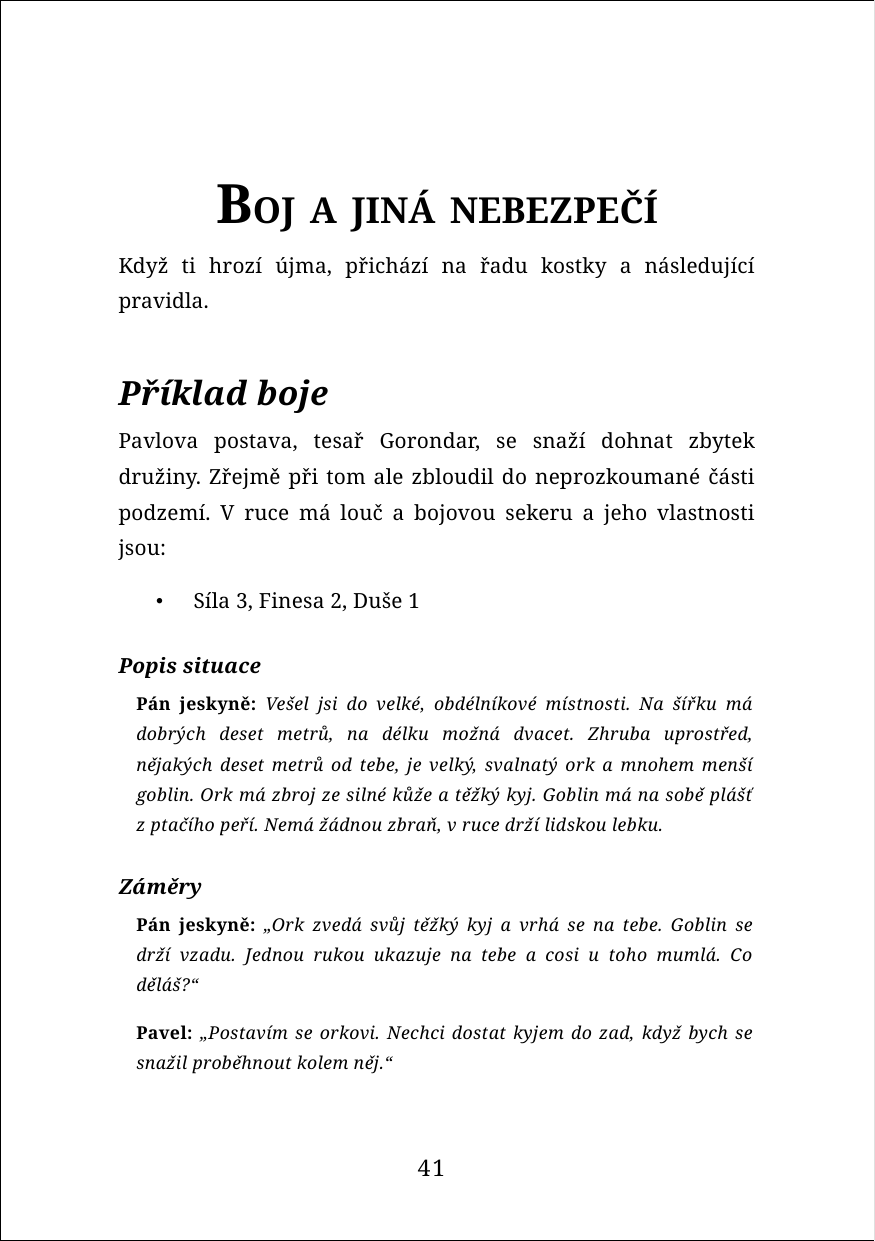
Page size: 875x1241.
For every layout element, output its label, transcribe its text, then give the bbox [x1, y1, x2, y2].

text Pavel: „Postavím se orkovi. Nechci dostat kyjem do zad, když bych se snažil proběhnout kolem něj.“ [136, 1021, 756, 1075]
text Pán jeskyně: Vešel jsi do velké, obdélníkové místnosti. Na šířku má dobrých deset metrů, na délku možná dvacet. Zhruba uprostřed, nějakých deset metrů od tebe, je velký, svalnatý ork a mnohem menší goblin. Ork má zbroj ze silné kůže a těžký kyj. Goblin má na sobě plášť z ptačího peří. Nemá žádnou zbraň, v ruce drží lidskou lebku. [136, 692, 756, 837]
subtitle Záměry [118, 872, 756, 901]
subtitle Boj a jiná nebezpečí [118, 166, 756, 239]
text Když ti hrozí újma, přichází na řadu kostky a následující pravidla. [118, 251, 756, 315]
text Pavlova postava, tesař Gorondar, se snaží dohnat zbytek družiny. Zřejmě při tom ale zbloudil do neprozkoumané části podzemí. V ruce má louč a bojovou sekeru a jeho vlastnosti jsou: [118, 427, 756, 562]
list Síla 3, Finesa 2, Duše 1 [156, 586, 756, 615]
subtitle Popis situace [118, 651, 756, 680]
subtitle Příklad boje [118, 369, 756, 415]
text Pán jeskyně: „Ork zvedá svůj těžký kyj a vrhá se na tebe. Goblin se drží vzadu. Jednou rukou ukazuje na tebe a cosi u toho mumlá. Co děláš?“ [136, 912, 756, 997]
